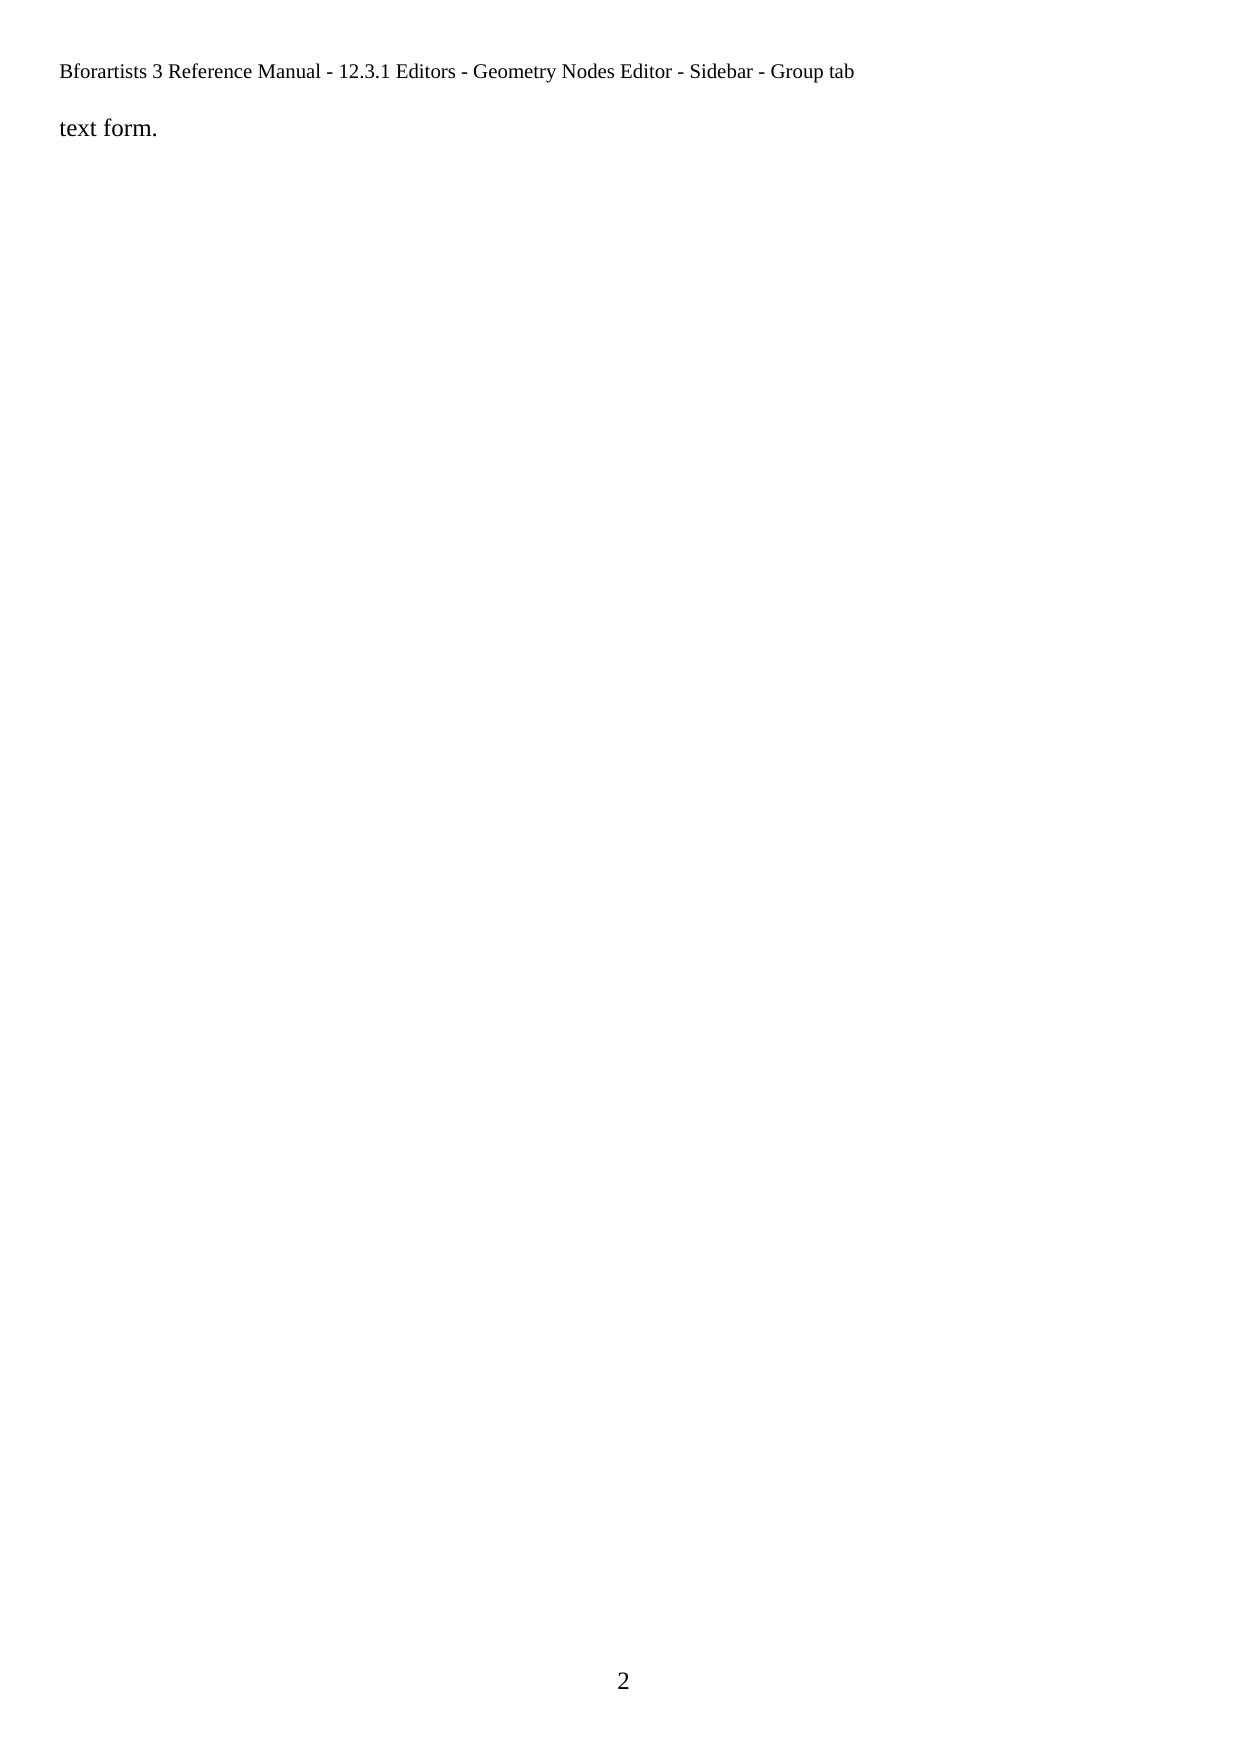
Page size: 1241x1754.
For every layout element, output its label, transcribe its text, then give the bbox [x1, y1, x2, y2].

text text form. [59, 113, 1181, 141]
